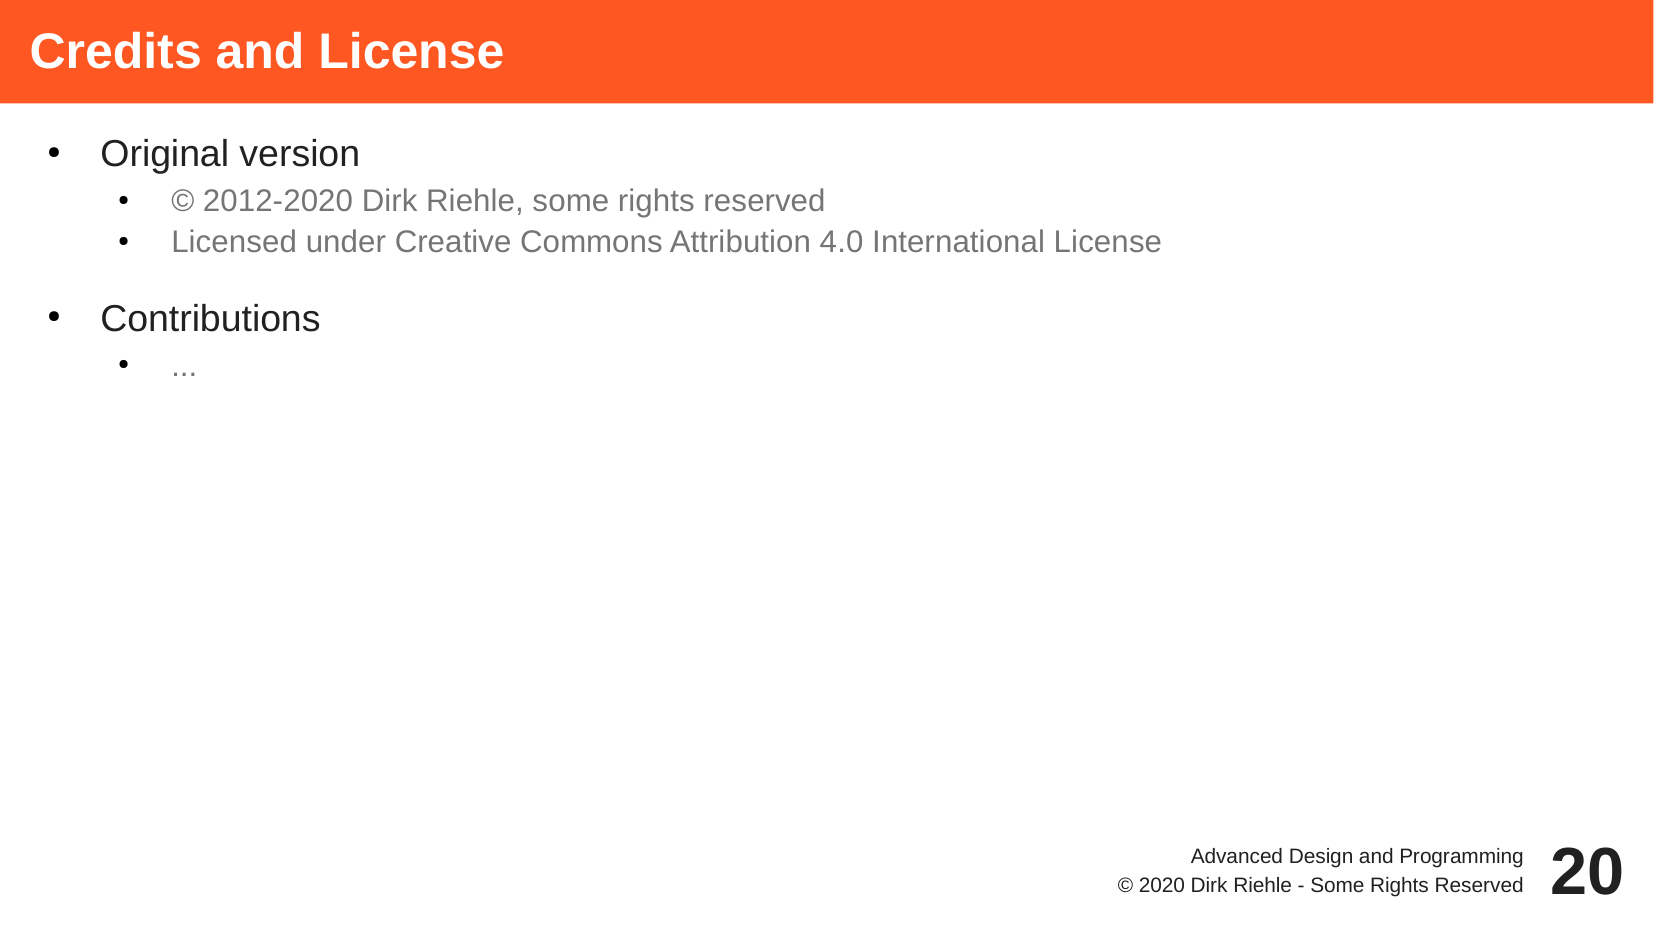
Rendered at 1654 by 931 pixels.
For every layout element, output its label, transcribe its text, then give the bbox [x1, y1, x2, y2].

list Original version © 2012-2020 Dirk Riehle, some rights reserved Licensed under Creative Commons Attribution 4.0 International License Contributions ... [29, 132, 1625, 813]
title Credits and License [0, 0, 1654, 104]
